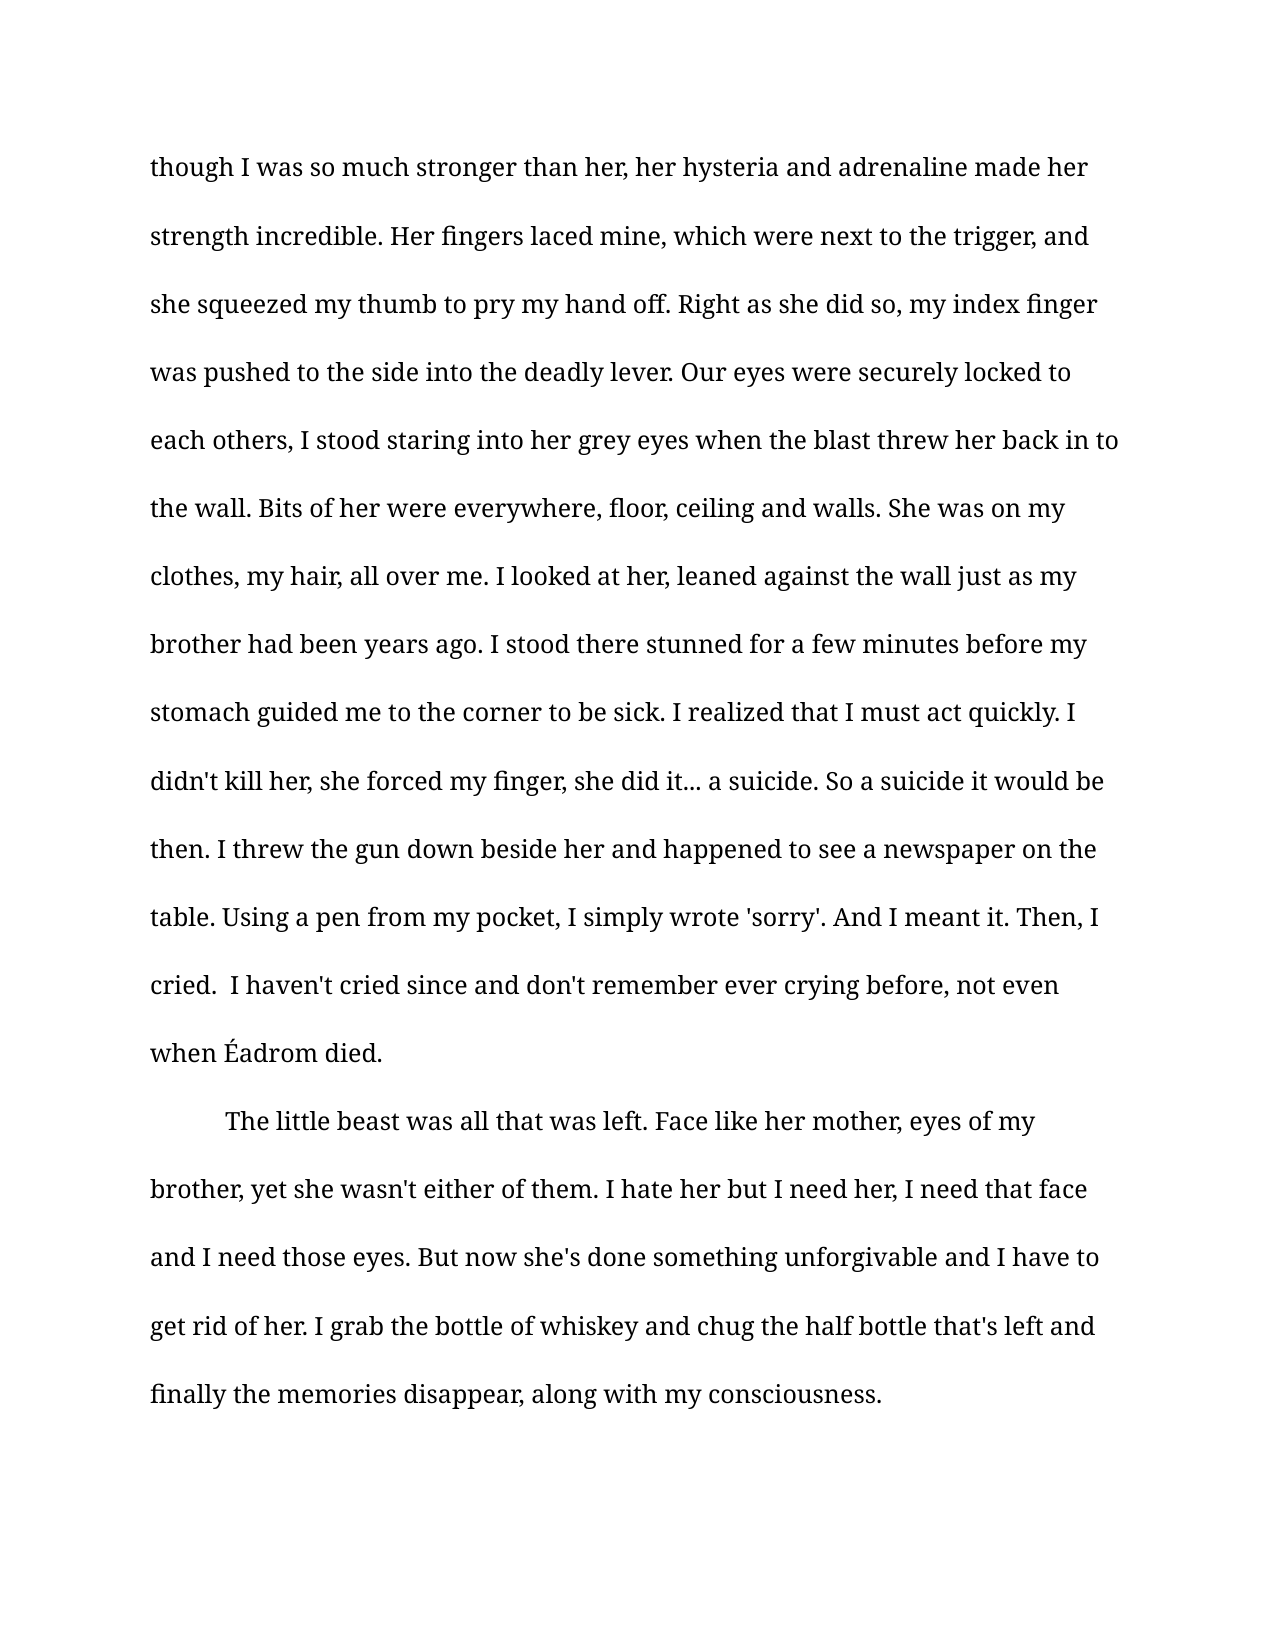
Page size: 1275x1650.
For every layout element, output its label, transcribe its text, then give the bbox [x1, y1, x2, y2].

text The little beast was all that was left. Face like her mother, eyes of my brother, yet she wasn't either of them. I hate her but I need her, I need that face and I need those eyes. But now she's done something unforgivable and I have to get rid of her. I grab the bottle of whiskey and chug the half bottle that's left and finally the memories disappear, along with my consciousness. [150, 1104, 1125, 1410]
text though I was so much stronger than her, her hysteria and adrenaline made her strength incredible. Her fingers laced mine, which were next to the trigger, and she squeezed my thumb to pry my hand off. Right as she did so, my index finger was pushed to the side into the deadly lever. Our eyes were securely locked to each others, I stood staring into her grey eyes when the blast threw her back in to the wall. Bits of her were everywhere, floor, ceiling and walls. She was on my clothes, my hair, all over me. I looked at her, leaned against the wall just as my brother had been years ago. I stood there stunned for a few minutes before my stomach guided me to the corner to be sick. I realized that I must act quickly. I didn't kill her, she forced my finger, she did it... a suicide. So a suicide it would be then. I threw the gun down beside her and happened to see a newspaper on the table. Using a pen from my pocket, I simply wrote 'sorry'. And I meant it. Then, I cried. I haven't cried since and don't remember ever crying before, not even when Éadrom died. [150, 150, 1125, 1070]
